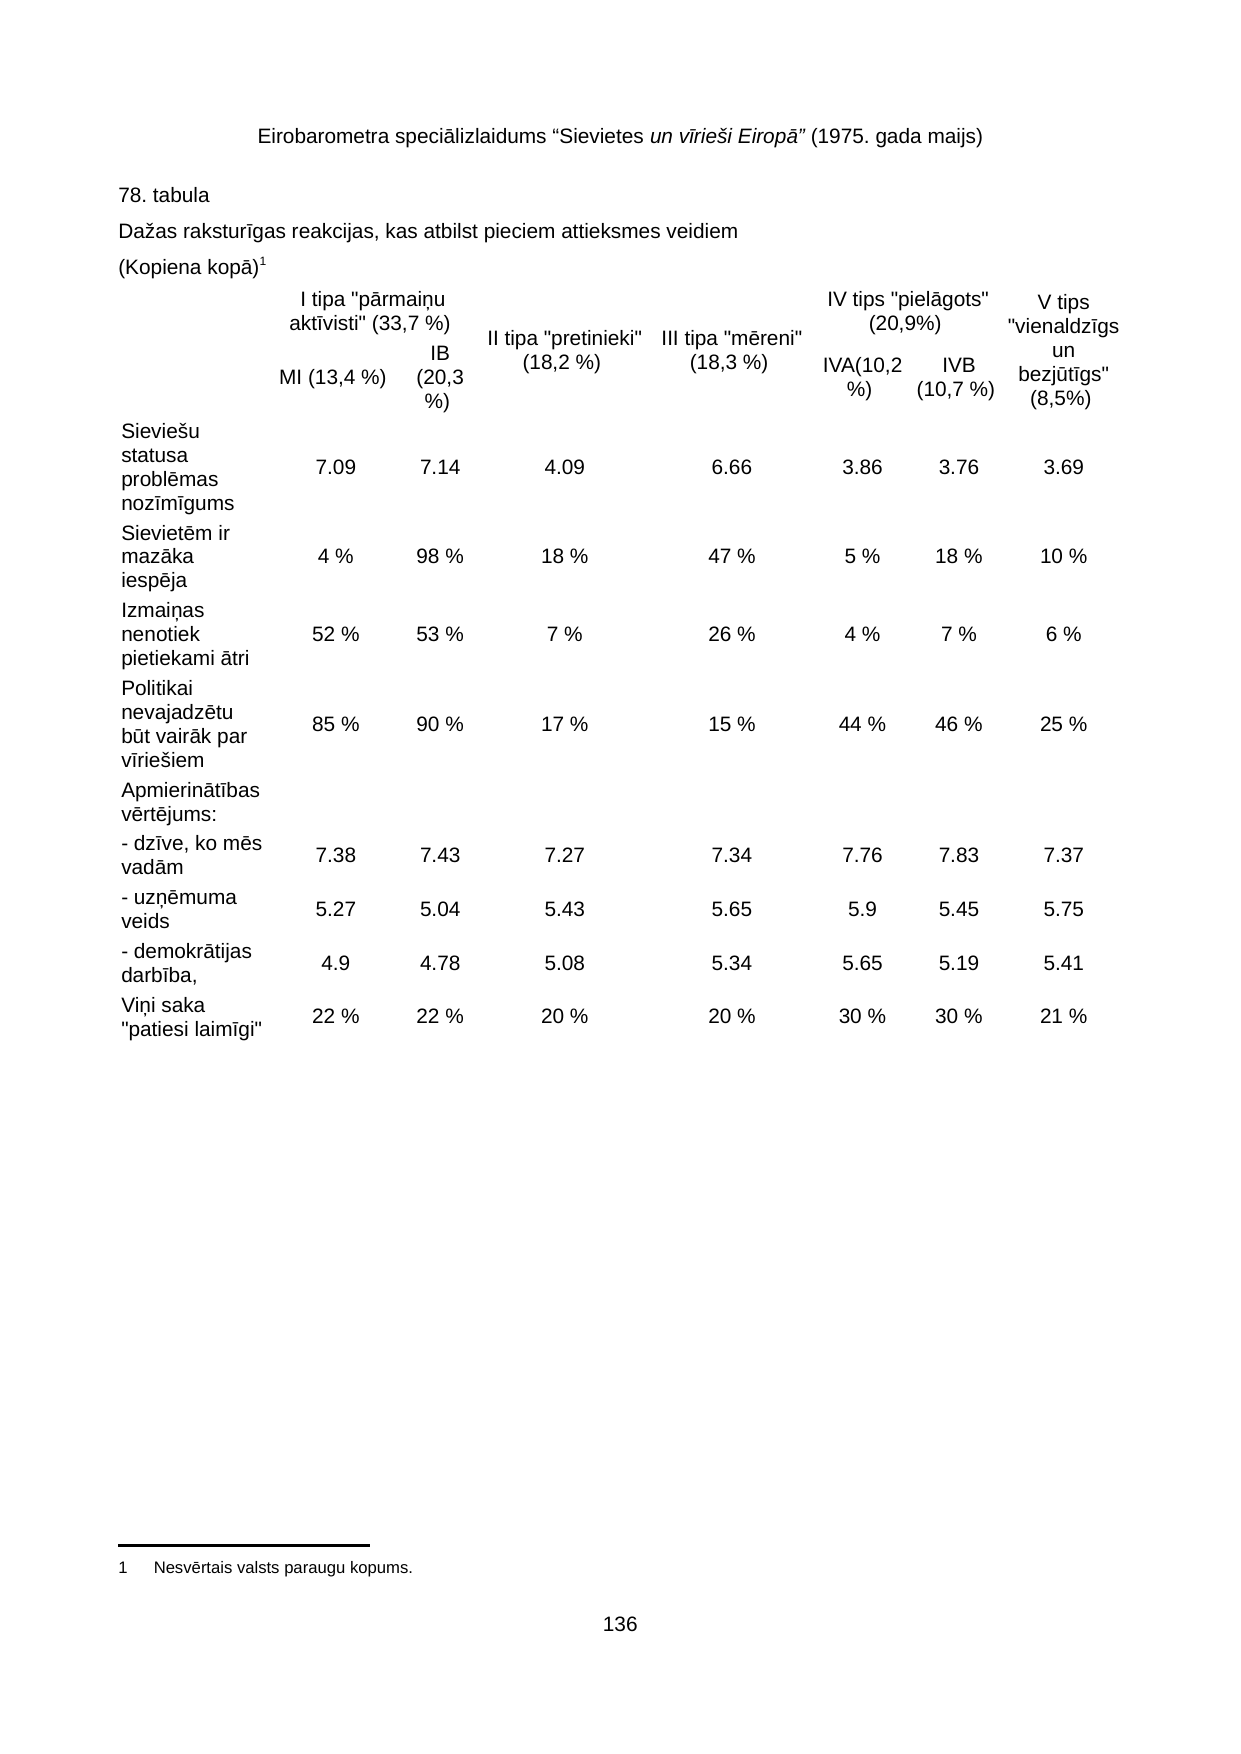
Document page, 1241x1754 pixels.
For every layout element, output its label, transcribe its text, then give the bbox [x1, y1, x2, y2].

table_cell 3,69 [1004, 416, 1123, 517]
table_cell 4 % [811, 595, 913, 673]
table_cell [913, 775, 1004, 828]
table_cell 4 % [268, 518, 403, 595]
table_cell 7,38 [268, 828, 403, 882]
table_cell - uzņēmuma veids [118, 882, 268, 936]
table_cell 53 % [403, 595, 477, 673]
table_cell IVB (10,7 %) [913, 338, 1004, 416]
table_cell 25 % [1004, 673, 1123, 774]
table_cell 20 % [652, 990, 811, 1043]
table_cell 5,19 [913, 936, 1004, 989]
table_cell 4,09 [477, 416, 652, 517]
table_cell 5,65 [811, 936, 913, 989]
text (Kopiena kopā) [118, 254, 1122, 278]
table_cell 5,04 [403, 882, 477, 936]
table_cell 7,27 [477, 828, 652, 882]
table_cell 5,27 [268, 882, 403, 936]
table_cell 5,75 [1004, 882, 1123, 936]
table_header III tipa "mēreni" (18,3 %) [652, 284, 811, 416]
table_cell - dzīve, ko mēs vadām [118, 828, 268, 882]
table_header V tips "vienaldzīgs un bezjūtīgs" (8,5%) [1004, 284, 1123, 416]
table_cell 7 % [477, 595, 652, 673]
table_cell 3,76 [913, 416, 1004, 517]
table_cell [118, 338, 268, 416]
table_cell 22 % [268, 990, 403, 1043]
table_cell 22 % [403, 990, 477, 1043]
table_cell 30 % [811, 990, 913, 1043]
table_cell MI (13,4 %) [268, 338, 403, 416]
table_cell 3,86 [811, 416, 913, 517]
table_cell IB (20,3 %) [403, 338, 477, 416]
table_cell 5,43 [477, 882, 652, 936]
table_cell 7 % [913, 595, 1004, 673]
table_cell [652, 775, 811, 828]
table_cell 4,9 [268, 936, 403, 989]
table_cell 90 % [403, 673, 477, 774]
table_cell 17 % [477, 673, 652, 774]
table_cell 46 % [913, 673, 1004, 774]
table_cell [268, 775, 403, 828]
table_cell [811, 775, 913, 828]
table_cell Sieviešu statusa problēmas nozīmīgums [118, 416, 268, 517]
table_header [118, 284, 268, 338]
table_cell [403, 775, 477, 828]
table_cell 7,14 [403, 416, 477, 517]
table_cell Apmierinātības vērtējums: [118, 775, 268, 828]
table_cell 4,78 [403, 936, 477, 989]
text Nesvērtais valsts paraugu kopums. [118, 1557, 1122, 1577]
table_header II tipa "pretinieki" (18,2 %) [477, 284, 652, 416]
table_cell 7,76 [811, 828, 913, 882]
table_cell 10 % [1004, 518, 1123, 595]
table_cell 30 % [913, 990, 1004, 1043]
table_header I tipa "pārmaiņu aktīvisti" (33,7 %) [268, 284, 477, 338]
table_cell 5,08 [477, 936, 652, 989]
table_header IV tips "pielāgots" (20,9%) [811, 284, 1004, 338]
table_cell Viņi saka "patiesi laimīgi" [118, 990, 268, 1043]
table_cell 26 % [652, 595, 811, 673]
table_cell 98 % [403, 518, 477, 595]
text Dažas raksturīgas reakcijas, kas atbilst pieciem attieksmes veidiem [118, 219, 1122, 243]
table_cell 7,83 [913, 828, 1004, 882]
table_cell 5 % [811, 518, 913, 595]
table_cell 47 % [652, 518, 811, 595]
table_cell 6,66 [652, 416, 811, 517]
table_cell 15 % [652, 673, 811, 774]
table_cell Politikai nevajadzētu būt vairāk par vīriešiem [118, 673, 268, 774]
table_cell IVA(10,2 %) [811, 338, 913, 416]
text 78. tabula [118, 183, 1122, 207]
table_cell [1004, 775, 1123, 828]
table_cell 18 % [477, 518, 652, 595]
table_cell 7,37 [1004, 828, 1123, 882]
table_cell Izmaiņas nenotiek pietiekami ātri [118, 595, 268, 673]
table_cell 5,9 [811, 882, 913, 936]
table_cell 5,65 [652, 882, 811, 936]
table_cell 5,41 [1004, 936, 1123, 989]
table_cell [477, 775, 652, 828]
table_cell 18 % [913, 518, 1004, 595]
table_cell 7,34 [652, 828, 811, 882]
table_cell 44 % [811, 673, 913, 774]
table_cell Sievietēm ir mazāka iespēja [118, 518, 268, 595]
table_cell 5,45 [913, 882, 1004, 936]
table_cell 5,34 [652, 936, 811, 989]
table_cell 20 % [477, 990, 652, 1043]
table_cell 85 % [268, 673, 403, 774]
table_cell - demokrātijas darbība, [118, 936, 268, 989]
table_cell 7,43 [403, 828, 477, 882]
table_cell 6 % [1004, 595, 1123, 673]
table_cell 21 % [1004, 990, 1123, 1043]
table_cell 52 % [268, 595, 403, 673]
table_cell 7,09 [268, 416, 403, 517]
